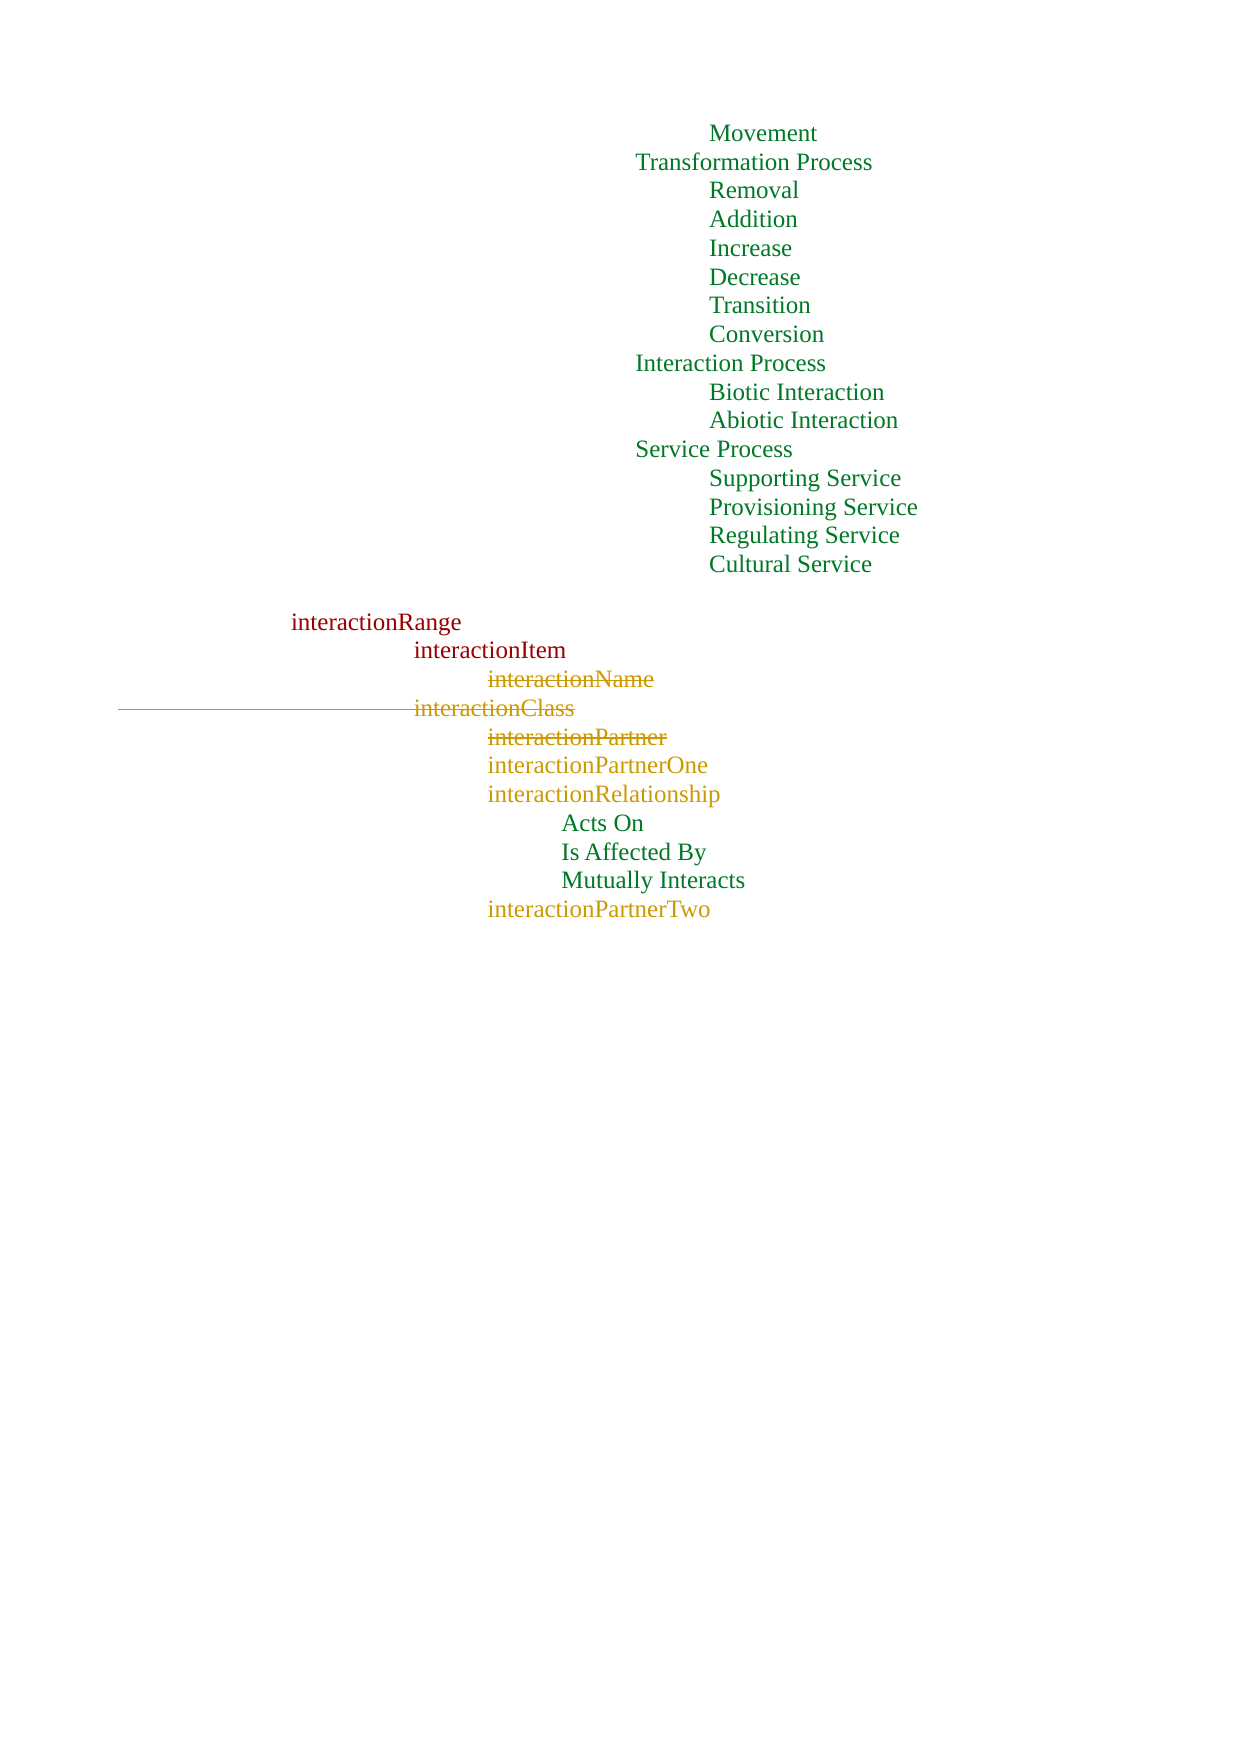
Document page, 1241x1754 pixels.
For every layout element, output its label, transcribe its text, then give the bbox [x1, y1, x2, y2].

text interactionRelationship [118, 779, 1122, 808]
text Cultural Service [118, 549, 1122, 578]
text Increase [118, 233, 1122, 262]
text Decrease [118, 262, 1122, 291]
text Service Process [118, 434, 1122, 463]
text Transformation Process [118, 147, 1122, 176]
text Abiotic Interaction [118, 406, 1122, 434]
text interactionName [118, 664, 1122, 693]
text Transition [118, 291, 1122, 319]
text Movement [118, 118, 1122, 147]
text interactionPartner [118, 722, 1122, 751]
text Provisioning Service [118, 492, 1122, 521]
text Interaction Process [118, 348, 1122, 377]
text Addition [118, 204, 1122, 233]
text interactionClass [118, 693, 1122, 722]
text Removal [118, 176, 1122, 204]
text interactionPartnerOne [118, 751, 1122, 779]
text interactionItem [118, 636, 1122, 664]
text Supporting Service [118, 463, 1122, 492]
text interactionRange [118, 607, 1122, 636]
text Mutually Interacts [118, 866, 1122, 894]
text Biotic Interaction [118, 377, 1122, 406]
text interactionPartnerTwo [118, 894, 1122, 923]
text Acts On [118, 808, 1122, 837]
text Regulating Service [118, 521, 1122, 549]
text Conversion [118, 319, 1122, 348]
text Is Affected By [118, 837, 1122, 866]
